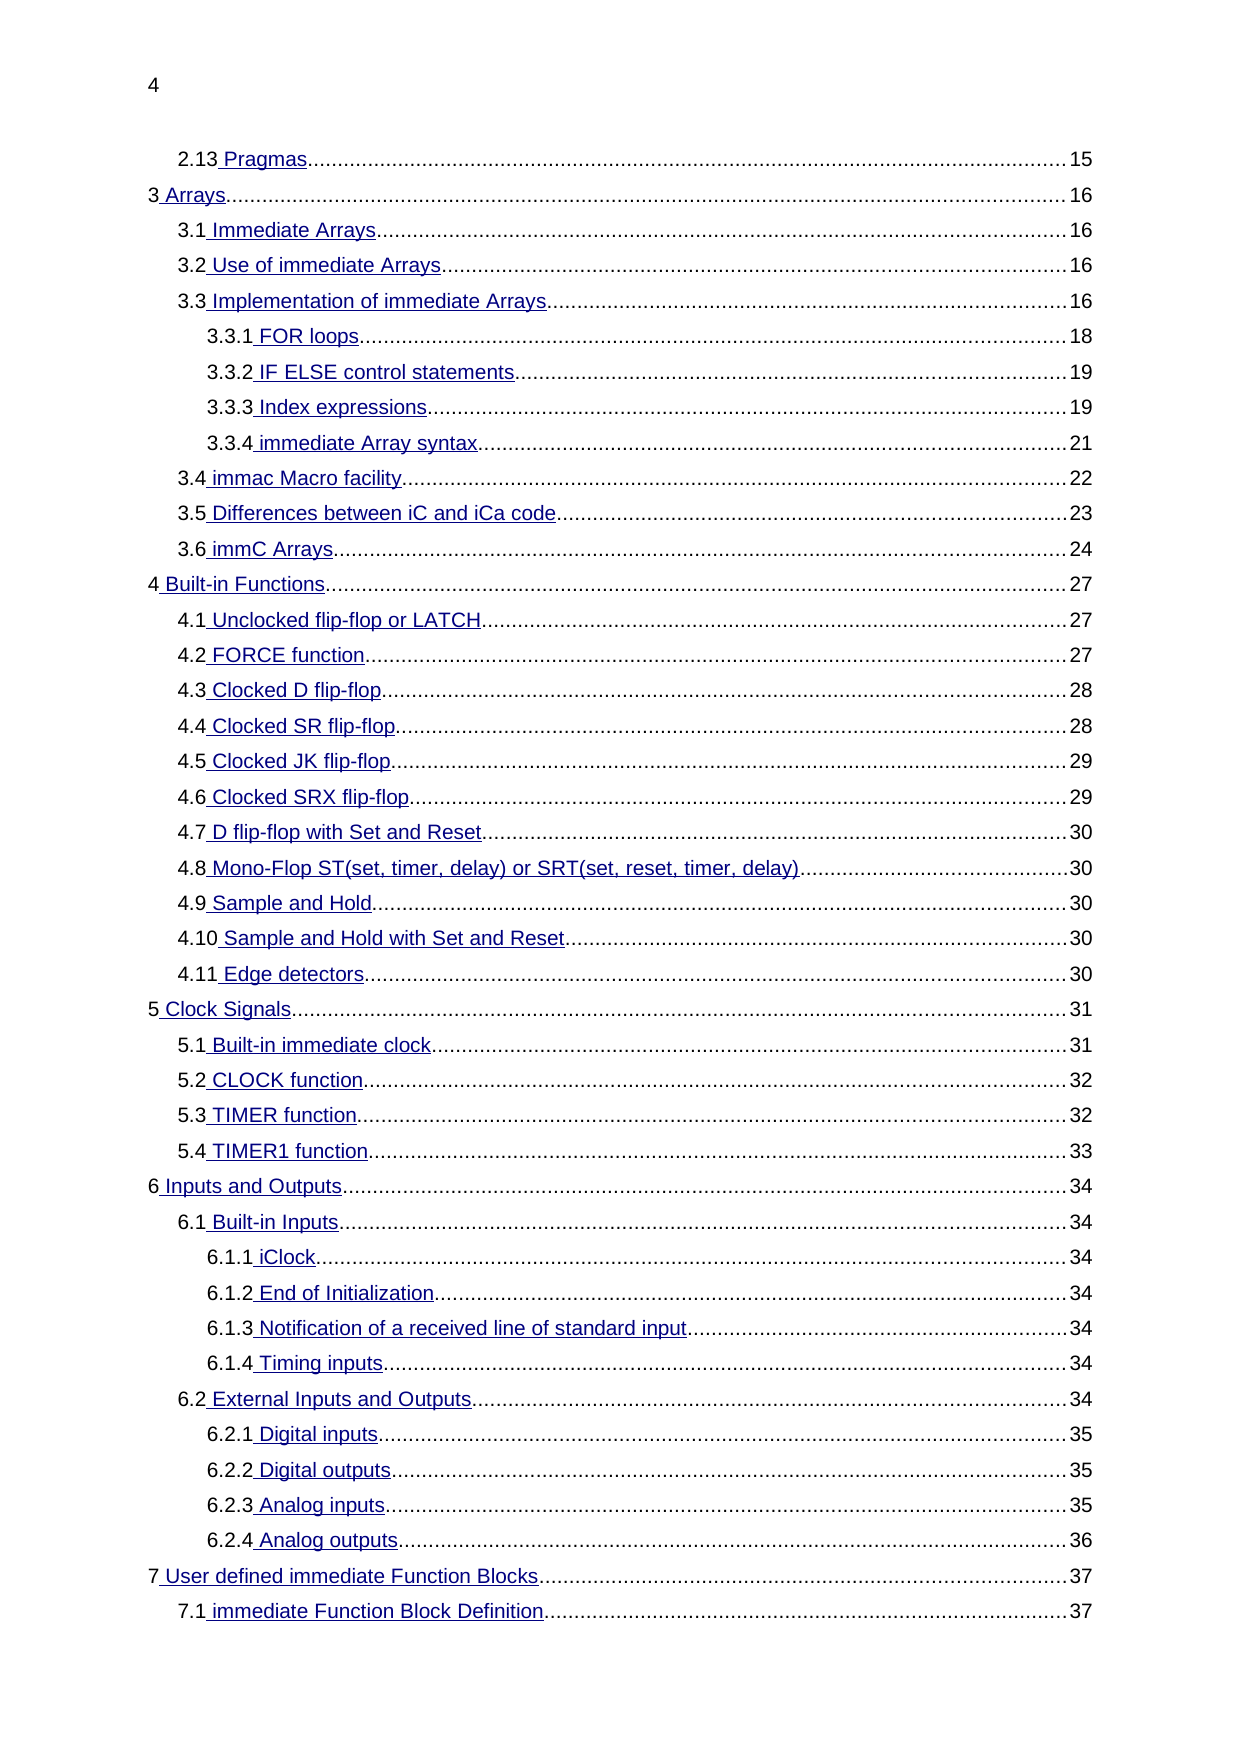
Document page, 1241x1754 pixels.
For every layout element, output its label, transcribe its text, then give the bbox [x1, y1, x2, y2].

text 4.11 Edge detectors 30 [177, 962, 1092, 986]
text 3.6 immC Arrays 24 [177, 537, 1092, 561]
text 4.4 Clocked SR flip-flop 28 [177, 714, 1092, 738]
text 4.2 FORCE function 27 [177, 643, 1092, 667]
text 5.2 CLOCK function 32 [177, 1068, 1092, 1092]
text 6.1.1 iClock 34 [207, 1246, 1092, 1269]
text 3 Arrays 16 [148, 183, 1092, 207]
text 6.2 External Inputs and Outputs 34 [177, 1387, 1092, 1411]
text 4.3 Clocked D flip-flop 28 [177, 679, 1092, 703]
text 3.3.4 immediate Array syntax 21 [207, 431, 1092, 455]
text 7 User defined immediate Function Blocks 37 [148, 1564, 1092, 1588]
text 6.1.4 Timing inputs 34 [207, 1352, 1092, 1376]
text 4.8 Mono-Flop ST(set, timer, delay) or SRT(set, reset, timer, delay) 30 [177, 856, 1092, 880]
text 3.2 Use of immediate Arrays 16 [177, 254, 1092, 278]
text 4.1 Unclocked flip-flop or LATCH 27 [177, 608, 1092, 632]
text 4.5 Clocked JK flip-flop 29 [177, 750, 1092, 773]
text 2.13 Pragmas 15 [177, 148, 1092, 171]
text 7.1 immediate Function Block Definition 37 [177, 1600, 1092, 1623]
text 3.3.3 Index expressions 19 [207, 396, 1092, 419]
text 4 Built-in Functions 27 [148, 573, 1092, 596]
text 6.1.3 Notification of a received line of standard input 34 [207, 1316, 1092, 1340]
text 6.2.3 Analog inputs 35 [207, 1493, 1092, 1517]
text 5.1 Built-in immediate clock 31 [177, 1033, 1092, 1057]
text 6.1 Built-in Inputs 34 [177, 1210, 1092, 1234]
text 4.6 Clocked SRX flip-flop 29 [177, 785, 1092, 809]
text 3.4 immac Macro facility 22 [177, 466, 1092, 490]
text 5.4 TIMER1 function 33 [177, 1139, 1092, 1163]
text 4.9 Sample and Hold 30 [177, 891, 1092, 915]
text 6.2.1 Digital inputs 35 [207, 1423, 1092, 1446]
text 6.2.2 Digital outputs 35 [207, 1458, 1092, 1482]
text 6.1.2 End of Initialization 34 [207, 1281, 1092, 1305]
text 3.3 Implementation of immediate Arrays 16 [177, 289, 1092, 313]
text 3.5 Differences between iC and iCa code 23 [177, 502, 1092, 526]
text 6 Inputs and Outputs 34 [148, 1175, 1092, 1198]
text 5 Clock Signals 31 [148, 998, 1092, 1021]
text 6.2.4 Analog outputs 36 [207, 1529, 1092, 1553]
text 3.1 Immediate Arrays 16 [177, 218, 1092, 242]
text 5.3 TIMER function 32 [177, 1104, 1092, 1128]
text 3.3.1 FOR loops 18 [207, 325, 1092, 348]
text 4.10 Sample and Hold with Set and Reset 30 [177, 927, 1092, 951]
text 4.7 D flip-flop with Set and Reset 30 [177, 821, 1092, 844]
text 3.3.2 IF ELSE control statements 19 [207, 360, 1092, 384]
